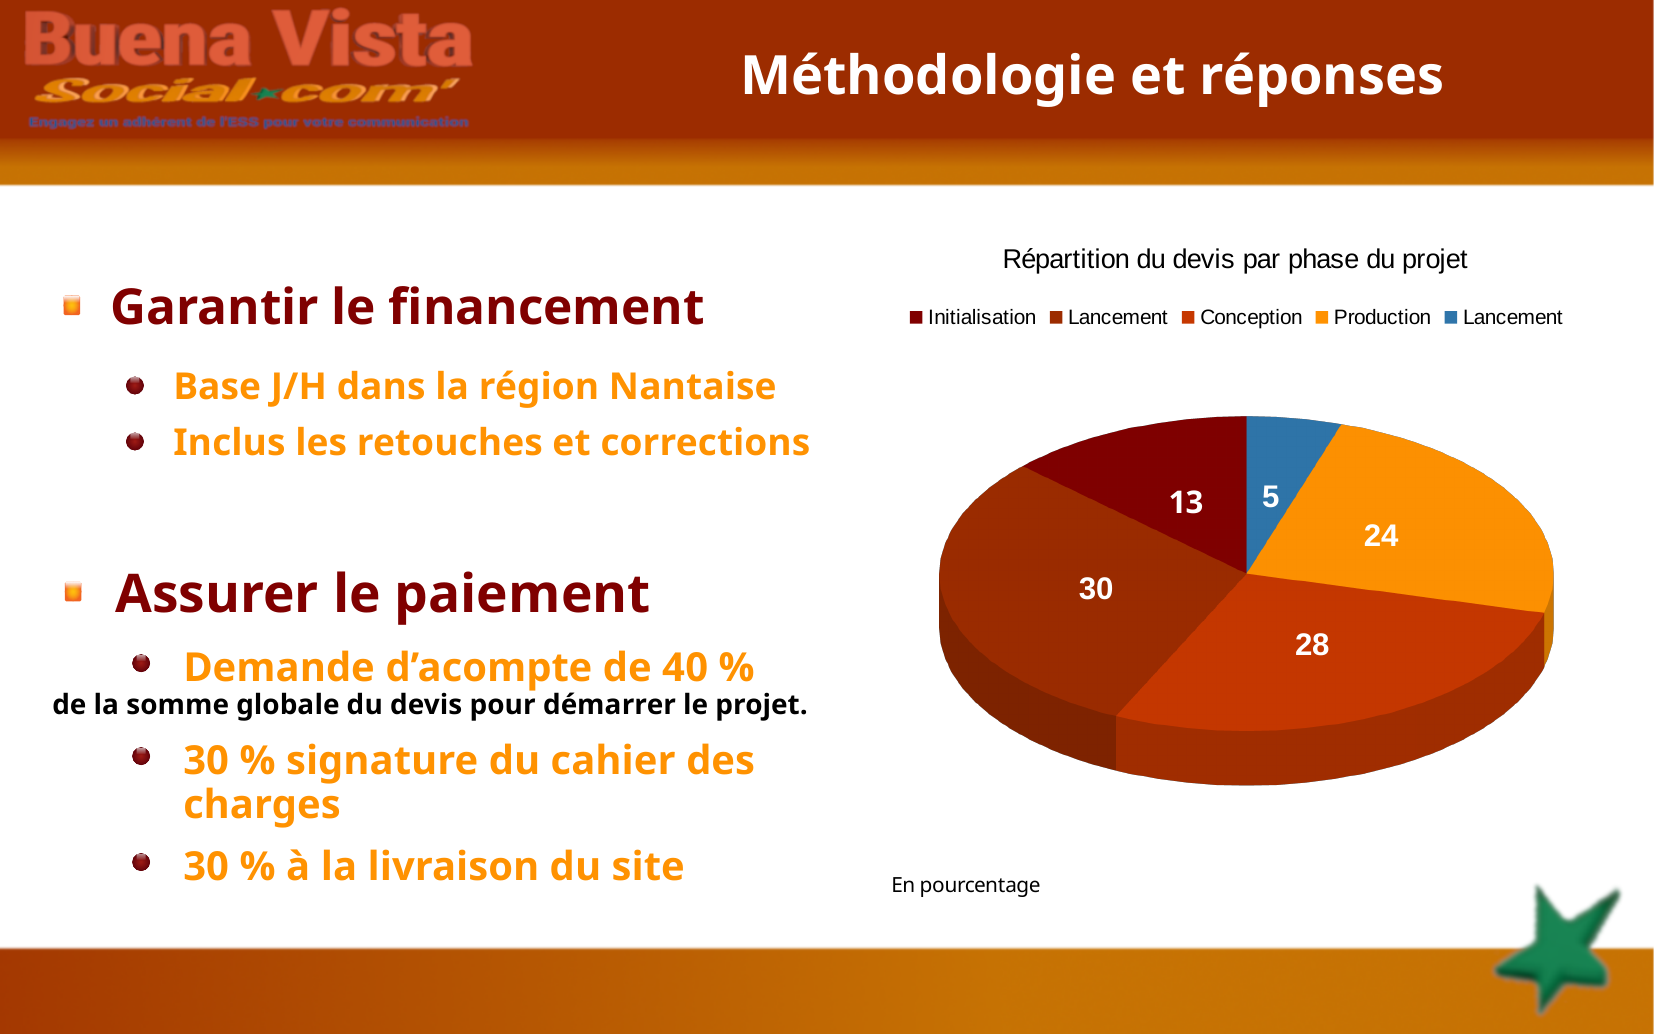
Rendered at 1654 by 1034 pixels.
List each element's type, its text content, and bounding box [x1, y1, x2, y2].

title Méthodologie et réponses [578, 29, 1607, 119]
list Garantir le financement Base J/H dans la région Nantaise Inclus les retouches et corrections [47, 271, 814, 508]
picture [0, 0, 1654, 1034]
list Assurer le paiement Demande d’acompte de 40 % de la somme globale du devis pour démarrer le projet. 30 % signature du cahier des charges 30 % à la livraison du site [47, 555, 814, 909]
chart [851, 215, 1619, 915]
